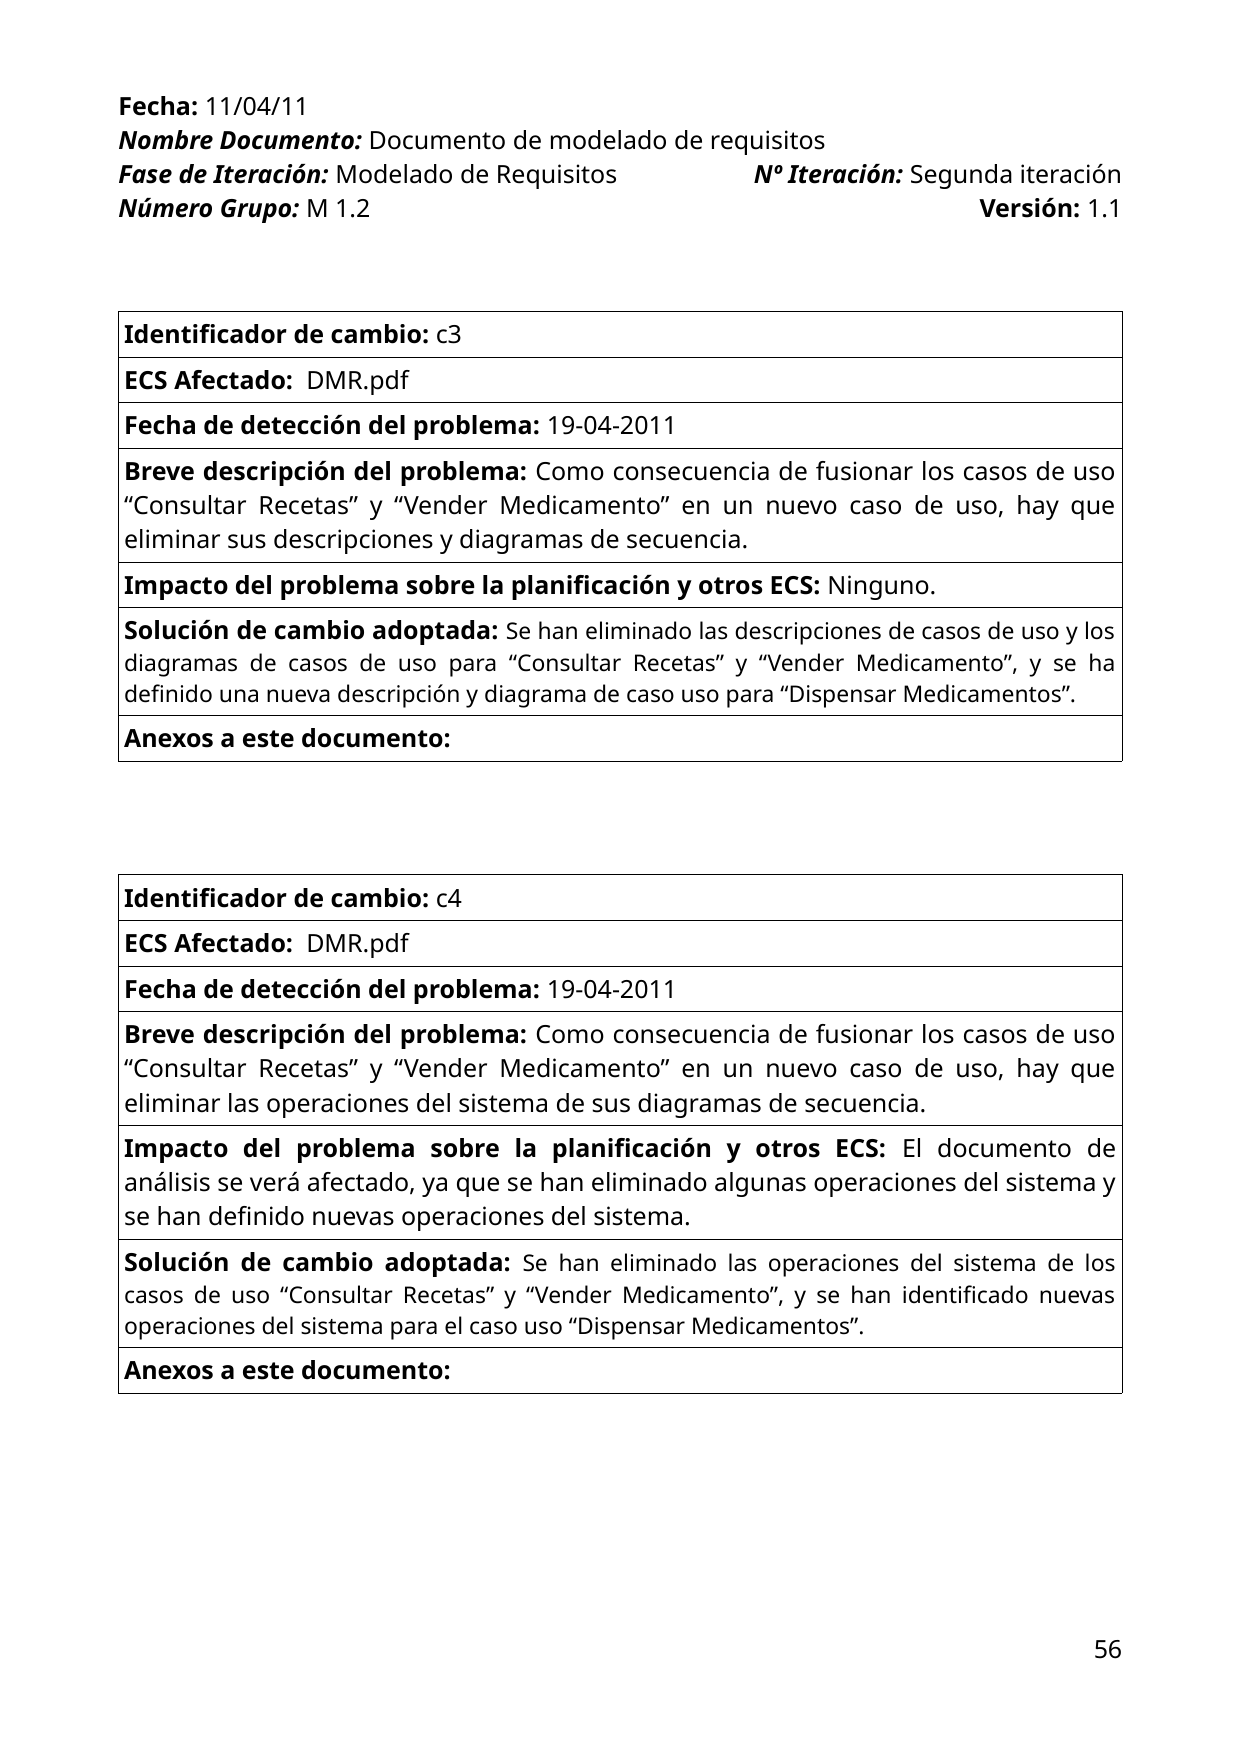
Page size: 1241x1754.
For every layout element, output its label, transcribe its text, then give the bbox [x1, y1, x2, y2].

table_cell Solución de cambio adoptada: Se han eliminado las operaciones del sistema de los casos de uso “Consultar Recetas” y “Vender Medicamento”, y se han identificado nuevas operaciones del sistema para el caso uso “Dispensar Medicamentos”. [119, 1240, 1122, 1347]
table_cell Breve descripción del problema: Como consecuencia de fusionar los casos de uso “Consultar Recetas” y “Vender Medicamento” en un nuevo caso de uso, hay que eliminar sus descripciones y diagramas de secuencia. [119, 449, 1122, 562]
table_cell ECS Afectado: DMR.pdf [119, 921, 1122, 966]
table_cell Anexos a este documento: [119, 716, 1122, 761]
table_header Identificador de cambio: c4 [119, 875, 1122, 920]
table_cell Fecha de detección del problema: 19-04-2011 [119, 403, 1122, 448]
table_cell Anexos a este documento: [119, 1348, 1122, 1392]
table_cell Breve descripción del problema: Como consecuencia de fusionar los casos de uso “Consultar Recetas” y “Vender Medicamento” en un nuevo caso de uso, hay que eliminar las operaciones del sistema de sus diagramas de secuencia. [119, 1012, 1122, 1125]
table_header Identificador de cambio: c3 [119, 312, 1122, 357]
table_cell Solución de cambio adoptada: Se han eliminado las descripciones de casos de uso y los diagramas de casos de uso para “Consultar Recetas” y “Vender Medicamento”, y se ha definido una nueva descripción y diagrama de caso uso para “Dispensar Medicamentos”. [119, 608, 1122, 715]
table_cell Impacto del problema sobre la planificación y otros ECS: Ninguno. [119, 563, 1122, 607]
table_cell Fecha de detección del problema: 19-04-2011 [119, 967, 1122, 1011]
table_cell Impacto del problema sobre la planificación y otros ECS: El documento de análisis se verá afectado, ya que se han eliminado algunas operaciones del sistema y se han definido nuevas operaciones del sistema. [119, 1126, 1122, 1239]
table_cell ECS Afectado: DMR.pdf [119, 358, 1122, 402]
